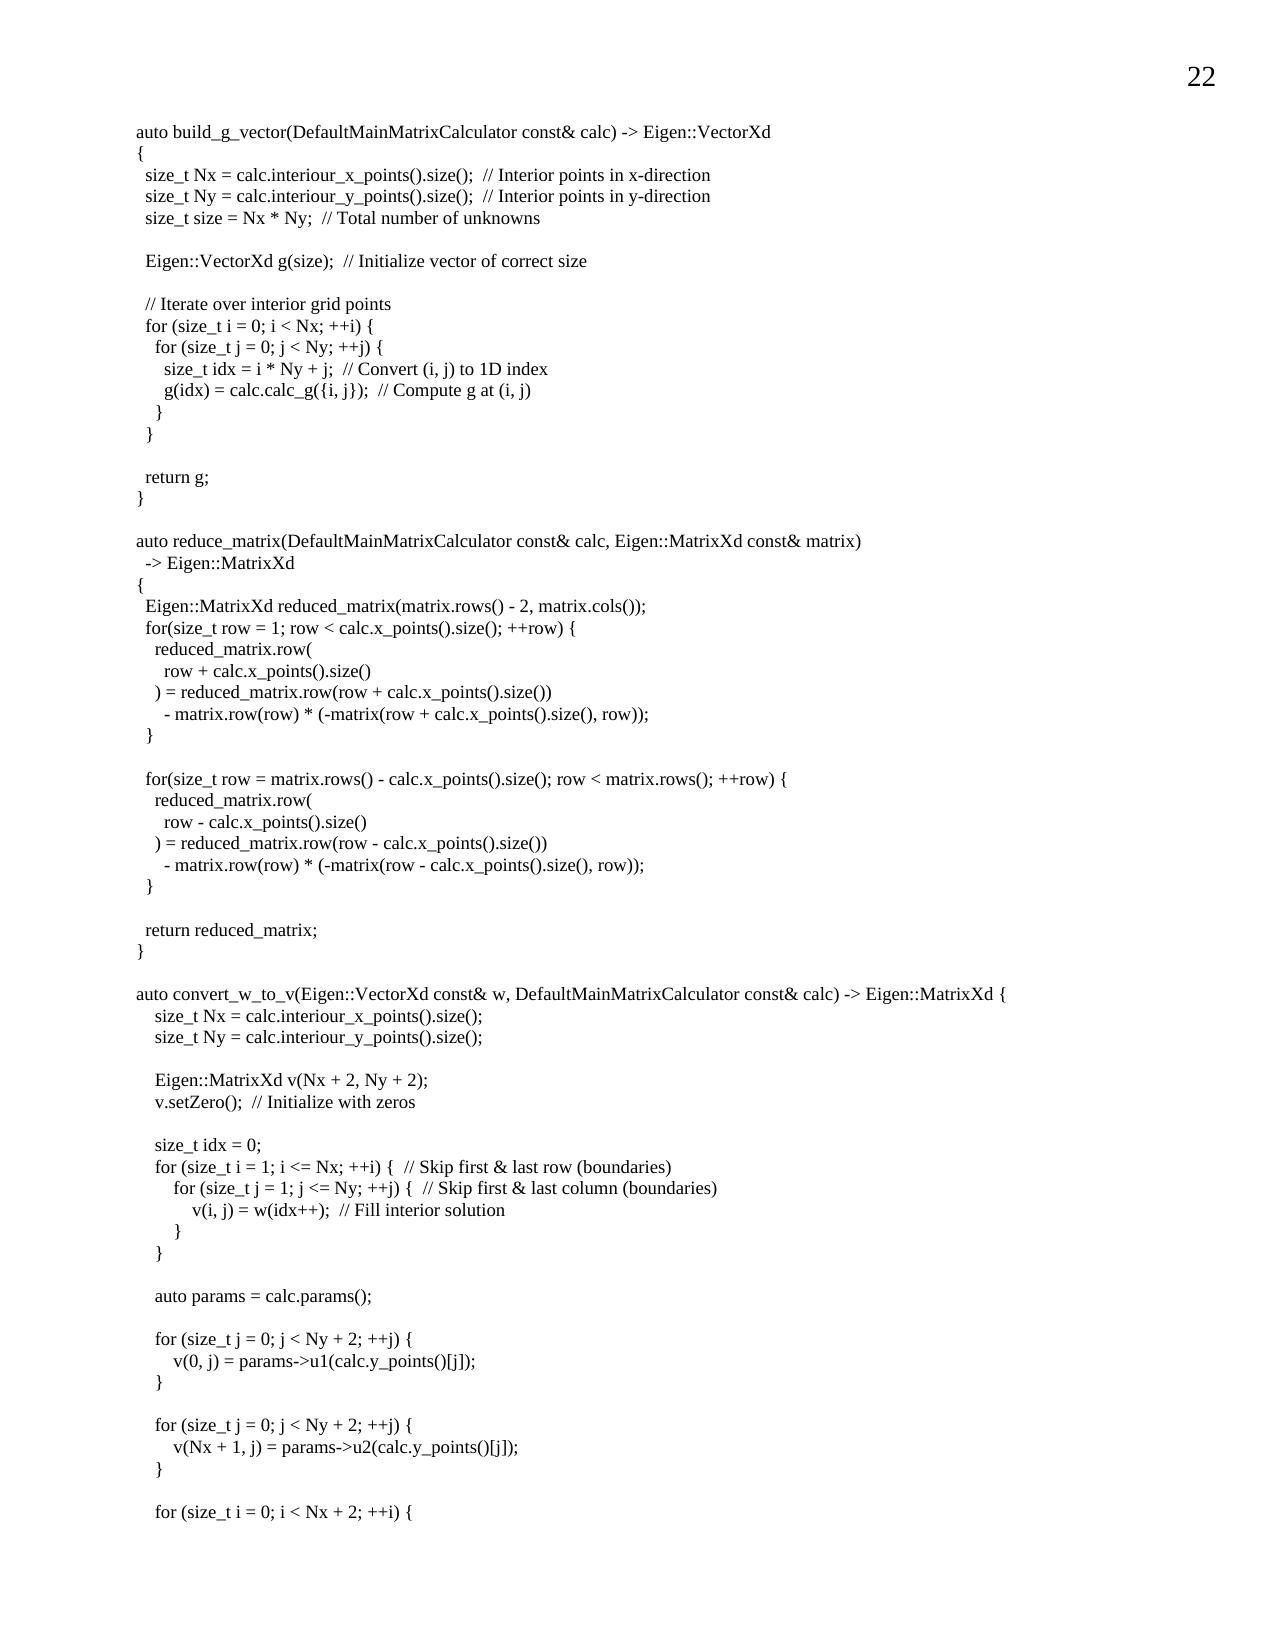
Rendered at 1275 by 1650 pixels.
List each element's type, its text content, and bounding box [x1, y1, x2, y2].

text } [133, 1457, 1214, 1479]
text size_t Nx = calc.interiour_x_points().size(); [133, 1005, 1214, 1026]
text for (size_t i = 1; i <= Nx; ++i) { // Skip first & last row (boundaries) [133, 1156, 1214, 1177]
text } [133, 724, 1214, 746]
text for (size_t j = 0; j < Ny + 2; ++j) { [133, 1414, 1214, 1436]
text return reduced_matrix; [133, 918, 1214, 940]
text size_t size = Nx * Ny; // Total number of unknowns [133, 207, 1214, 228]
text size_t Ny = calc.interiour_y_points().size(); [133, 1026, 1214, 1048]
text v(0, j) = params->u1(calc.y_points()[j]); [133, 1350, 1214, 1371]
text size_t idx = 0; [133, 1134, 1214, 1156]
text { [133, 573, 1214, 595]
text } [133, 1220, 1214, 1242]
text } [133, 1242, 1214, 1263]
text auto reduce_matrix(DefaultMainMatrixCalculator const& calc, Eigen::MatrixXd const& matrix) [133, 530, 1214, 552]
text for(size_t row = matrix.rows() - calc.x_points().size(); row < matrix.rows(); ++row) { [133, 767, 1214, 789]
text size_t Ny = calc.interiour_y_points().size(); // Interior points in y-direction [133, 185, 1214, 207]
text -> Eigen::MatrixXd [133, 552, 1214, 573]
text size_t Nx = calc.interiour_x_points().size(); // Interior points in x-direction [133, 164, 1214, 185]
text } [133, 422, 1214, 444]
text for (size_t j = 0; j < Ny + 2; ++j) { [133, 1328, 1214, 1350]
text // Iterate over interior grid points [133, 293, 1214, 315]
text v(Nx + 1, j) = params->u2(calc.y_points()[j]); [133, 1436, 1214, 1457]
text { [133, 142, 1214, 164]
text for (size_t i = 0; i < Nx + 2; ++i) { [133, 1501, 1214, 1522]
text } [133, 401, 1214, 422]
text return g; [133, 466, 1214, 487]
text ) = reduced_matrix.row(row - calc.x_points().size()) [133, 832, 1214, 854]
text row - calc.x_points().size() [133, 811, 1214, 832]
text auto convert_w_to_v(Eigen::VectorXd const& w, DefaultMainMatrixCalculator const& calc) -> Eigen::MatrixXd { [133, 983, 1214, 1005]
text for(size_t row = 1; row < calc.x_points().size(); ++row) { [133, 617, 1214, 638]
text for (size_t j = 0; j < Ny; ++j) { [133, 336, 1214, 358]
text v(i, j) = w(idx++); // Fill interior solution [133, 1199, 1214, 1220]
text for (size_t j = 1; j <= Ny; ++j) { // Skip first & last column (boundaries) [133, 1177, 1214, 1199]
text row + calc.x_points().size() [133, 660, 1214, 681]
text size_t idx = i * Ny + j; // Convert (i, j) to 1D index [133, 358, 1214, 379]
text auto build_g_vector(DefaultMainMatrixCalculator const& calc) -> Eigen::VectorXd [133, 121, 1214, 142]
text for (size_t i = 0; i < Nx; ++i) { [133, 315, 1214, 336]
text ) = reduced_matrix.row(row + calc.x_points().size()) [133, 681, 1214, 703]
text auto params = calc.params(); [133, 1285, 1214, 1307]
text reduced_matrix.row( [133, 789, 1214, 811]
text - matrix.row(row) * (-matrix(row + calc.x_points().size(), row)); [133, 703, 1214, 724]
text g(idx) = calc.calc_g({i, j}); // Compute g at (i, j) [133, 379, 1214, 401]
text v.setZero(); // Initialize with zeros [133, 1091, 1214, 1112]
text - matrix.row(row) * (-matrix(row - calc.x_points().size(), row)); [133, 854, 1214, 875]
text Eigen::MatrixXd reduced_matrix(matrix.rows() - 2, matrix.cols()); [133, 595, 1214, 617]
text Eigen::VectorXd g(size); // Initialize vector of correct size [133, 250, 1214, 272]
text reduced_matrix.row( [133, 638, 1214, 660]
text } [133, 487, 1214, 509]
text } [133, 940, 1214, 962]
text Eigen::MatrixXd v(Nx + 2, Ny + 2); [133, 1069, 1214, 1091]
text } [133, 1371, 1214, 1393]
text } [133, 875, 1214, 897]
